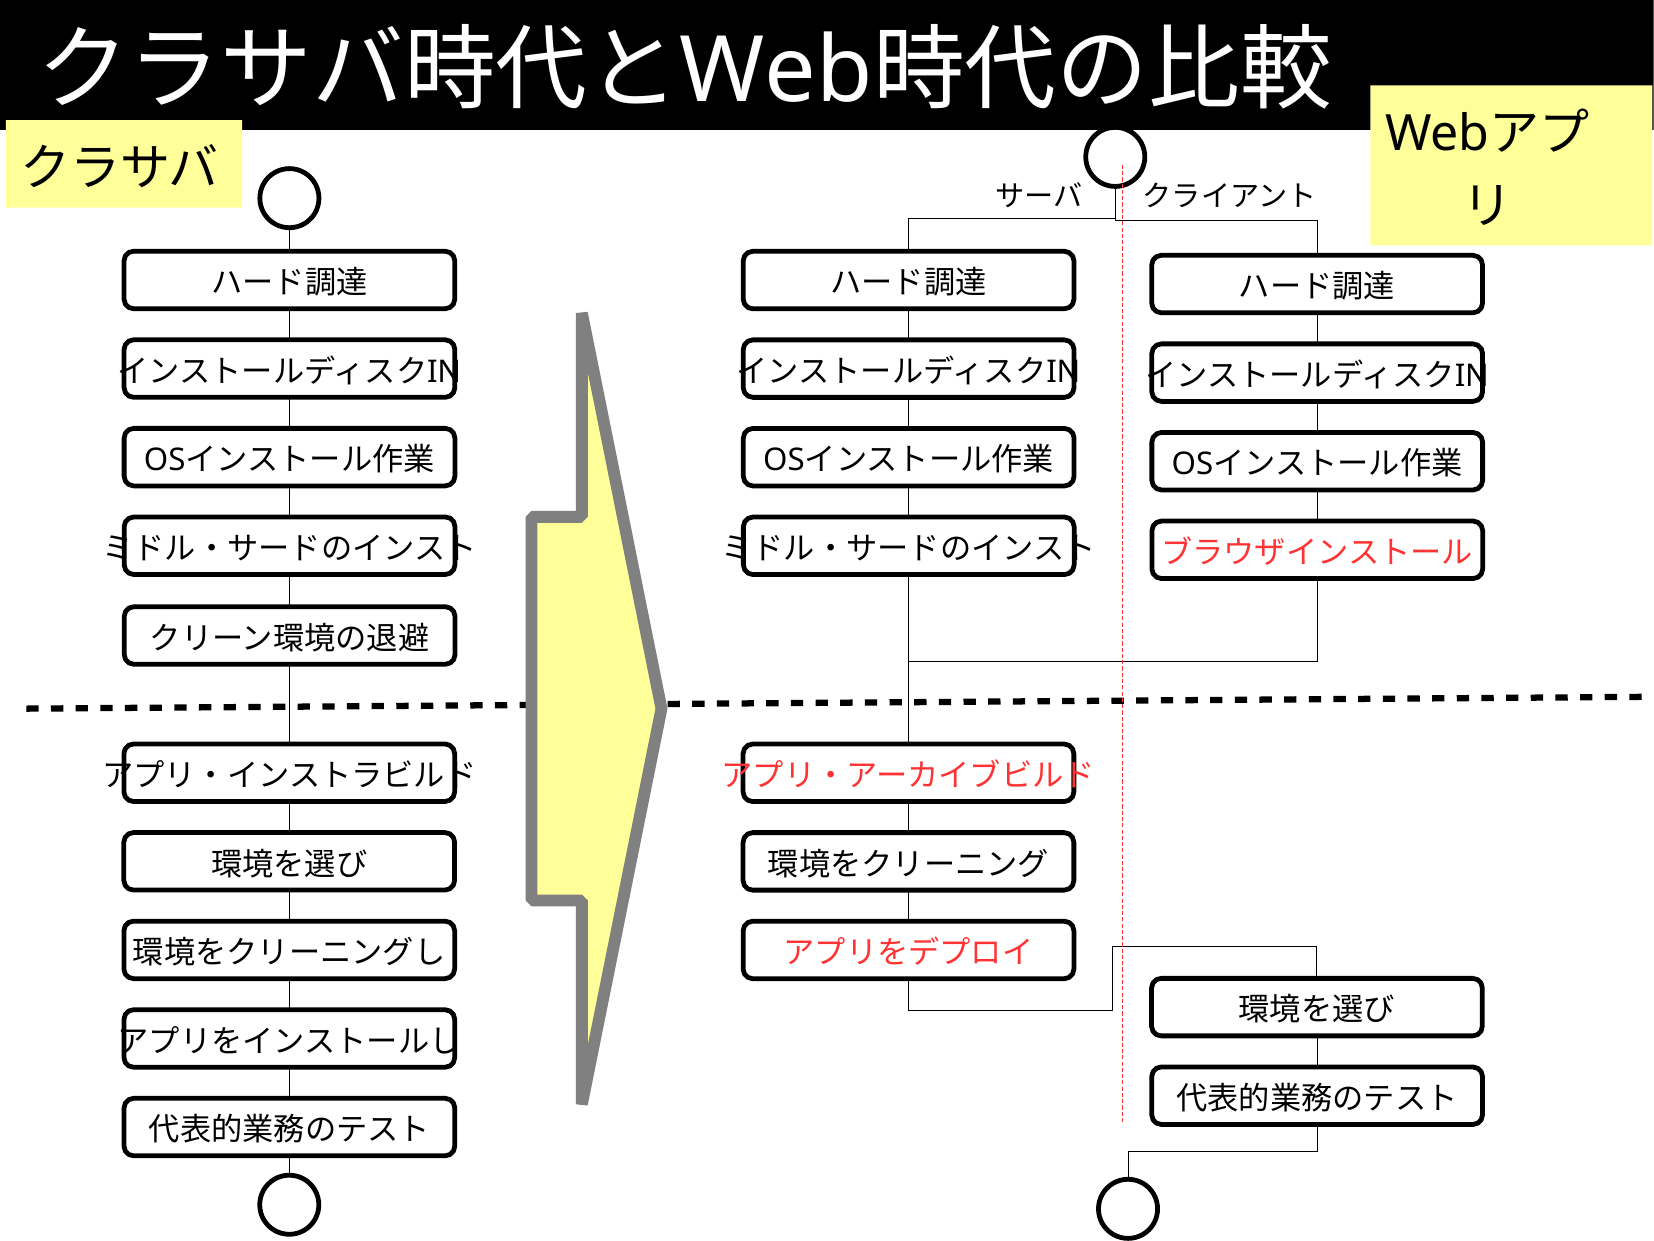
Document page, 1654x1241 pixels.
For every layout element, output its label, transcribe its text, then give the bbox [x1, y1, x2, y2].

text_box OSインストール作業 [124, 428, 455, 486]
text_box クラサバ [5, 126, 243, 201]
text_box アプリをインストールし [123, 1009, 455, 1068]
text_box ハード調達 [1151, 255, 1483, 313]
text_box インストールディスクIN [1151, 343, 1483, 402]
text_box アプリ・アーカイブビルド [743, 744, 1074, 802]
text_box OSインストール作業 [1151, 432, 1483, 490]
text_box 環境をクリーニング [743, 832, 1074, 891]
text_box [1085, 127, 1145, 165]
text_box ミドル・サードのインスト [743, 517, 1075, 575]
title クラサバ時代とWeb時代の比較 [22, 0, 1653, 130]
text_box 環境を選び [1151, 978, 1483, 1036]
text_box 代表的業務のテスト [124, 1098, 455, 1156]
text_box サーバ クライアント [980, 165, 1335, 225]
text_box ミドル・サードのインスト [124, 516, 455, 575]
text_box 環境をクリーニングし [123, 921, 455, 979]
text_box インストールディスクIN [743, 339, 1075, 398]
text_box [259, 168, 319, 228]
text_box アプリをデプロイ [743, 921, 1074, 979]
text_box Webアプリ [1370, 129, 1653, 201]
text_box クリーン環境の退避 [124, 606, 456, 665]
text_box OSインストール作業 [743, 428, 1075, 486]
text_box インストールディスクIN [124, 339, 455, 398]
text_box ハード調達 [743, 251, 1074, 309]
text_box ハード調達 [124, 251, 455, 309]
text_box 環境を選び [123, 832, 455, 891]
text_box [531, 312, 662, 1105]
text_box ブラウザインストール [1151, 521, 1483, 579]
text_box [259, 1175, 319, 1235]
text_box アプリ・インストラビルド [123, 743, 455, 802]
text_box [1098, 1179, 1158, 1239]
text_box 代表的業務のテスト [1151, 1066, 1483, 1125]
